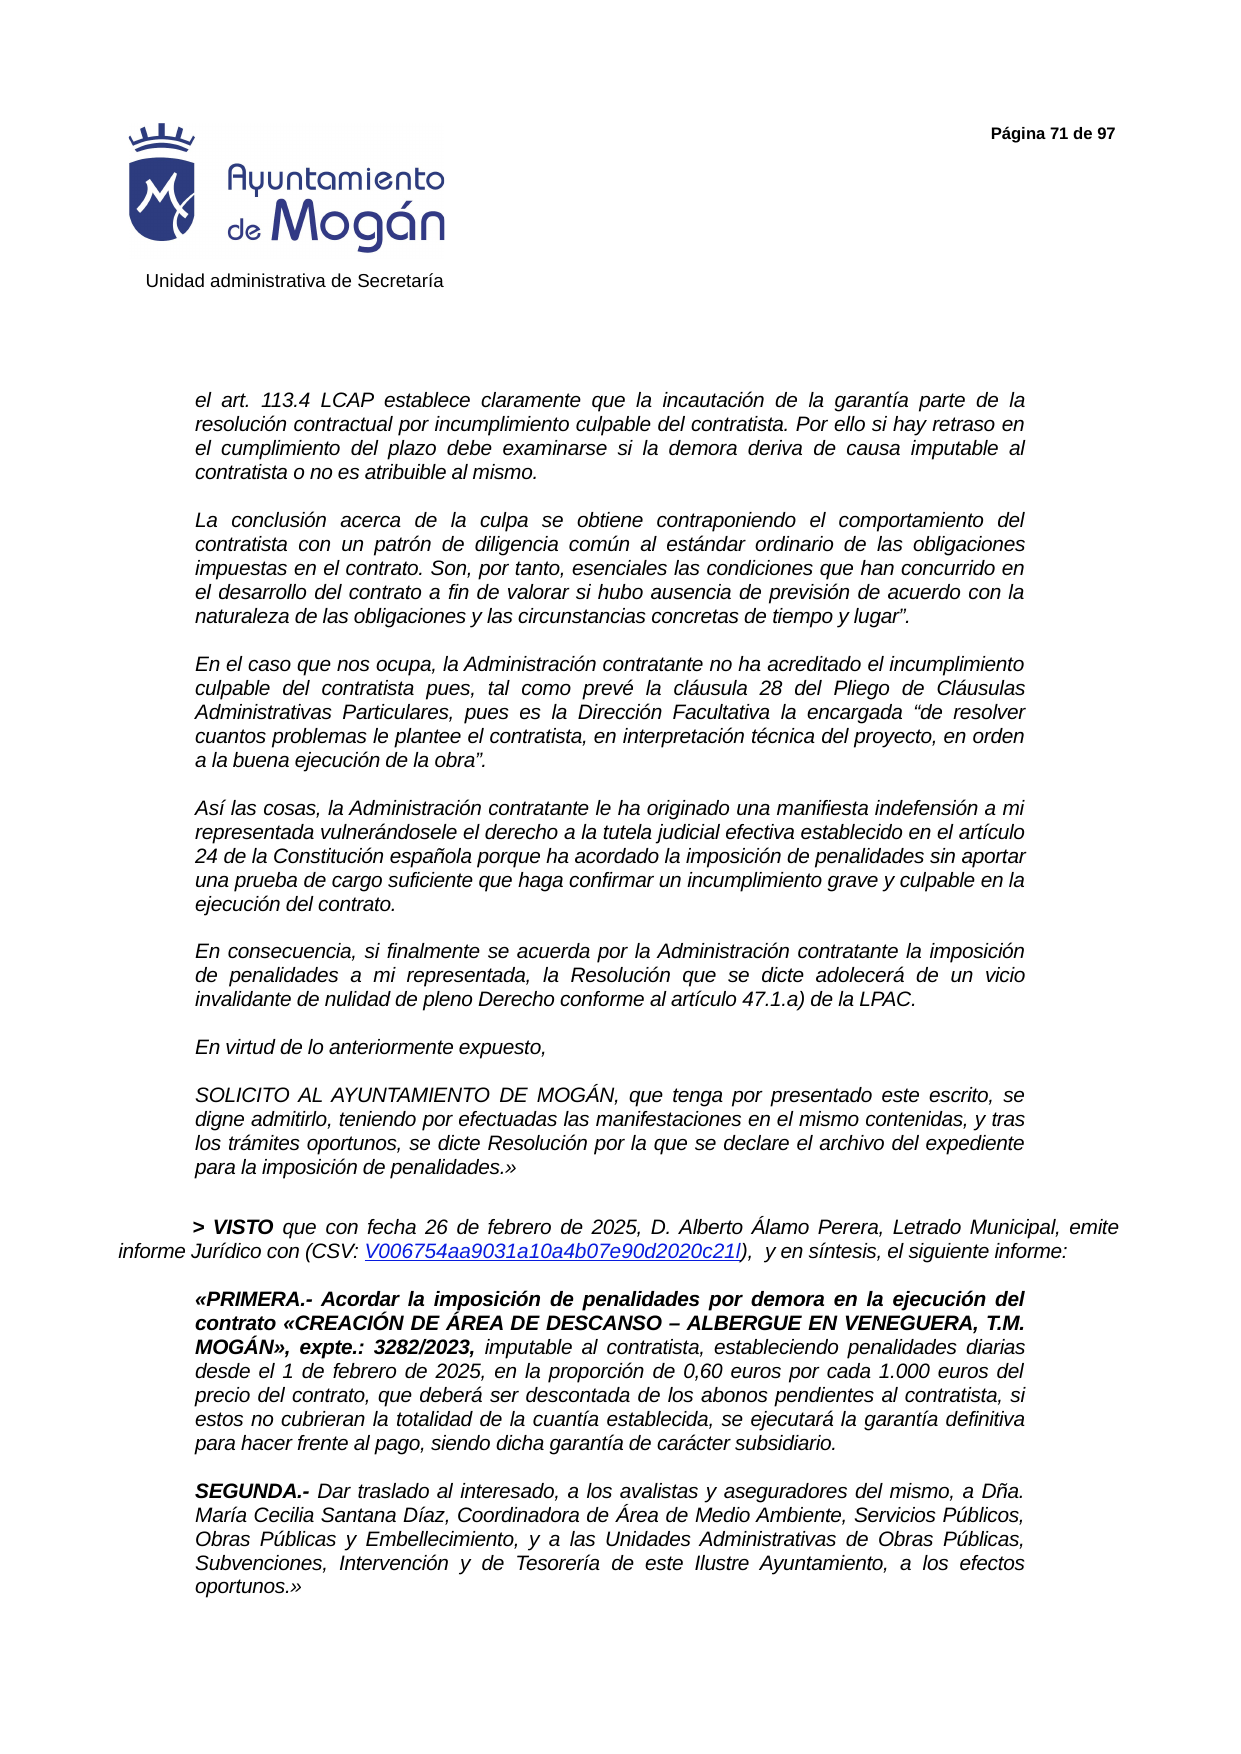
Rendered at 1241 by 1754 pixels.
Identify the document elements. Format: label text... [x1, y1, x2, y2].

text En consecuencia, si finalmente se acuerda por la Administración contratante la imposición de penalidades a mi representada, la Resolución que se dicte adolecerá de un vicio invalidante de nulidad de pleno Derecho conforme al artículo 47.1.a) de la LPAC. [195, 939, 1028, 1011]
text Así las cosas, la Administración contratante le ha originado una manifiesta indefensión a mi representada vulnerándosele el derecho a la tutela judicial efectiva establecido en el artículo 24 de la Constitución española porque ha acordado la imposición de penalidades sin aportar una prueba de cargo suficiente que haga confirmar un incumplimiento grave y culpable en la ejecución del contrato. [195, 796, 1028, 915]
picture [128, 123, 445, 259]
text > VISTO que con fecha 26 de febrero de 2025, D. Alberto Álamo Perera, Letrado Municipal, emite informe Jurídico con (CSV: V006754aa9031a10a4b07e90d2020c21l), y en síntesis, el siguiente informe: [118, 1215, 1122, 1263]
text SEGUNDA.- Dar traslado al interesado, a los avalistas y aseguradores del mismo, a Dña. María Cecilia Santana Díaz, Coordinadora de Área de Medio Ambiente, Servicios Públicos, Obras Públicas y Embellecimiento, y a las Unidades Administrativas de Obras Públicas, Subvenciones, Intervención y de Tesorería de este Ilustre Ayuntamiento, a los efectos oportunos.» [195, 1478, 1028, 1598]
text el art. 113.4 LCAP establece claramente que la incautación de la garantía parte de la resolución contractual por incumplimiento culpable del contratista. Por ello si hay retraso en el cumplimiento del plazo debe examinarse si la demora deriva de causa imputable al contratista o no es atribuible al mismo. [195, 388, 1028, 484]
text En virtud de lo anteriormente expuesto, [195, 1035, 1028, 1059]
text «PRIMERA.- Acordar la imposición de penalidades por demora en la ejecución del contrato «CREACIÓN DE ÁREA DE DESCANSO – ALBERGUE EN VENEGUERA, T.M. MOGÁN», expte.: 3282/2023, imputable al contratista, estableciendo penalidades diarias desde el 1 de febrero de 2025, en la proporción de 0,60 euros por cada 1.000 euros del precio del contrato, que deberá ser descontada de los abonos pendientes al contratista, si estos no cubrieran la totalidad de la cuantía establecida, se ejecutará la garantía definitiva para hacer frente al pago, siendo dicha garantía de carácter subsidiario. [195, 1287, 1028, 1454]
text La conclusión acerca de la culpa se obtiene contraponiendo el comportamiento del contratista con un patrón de diligencia común al estándar ordinario de las obligaciones impuestas en el contrato. Son, por tanto, esenciales las condiciones que han concurrido en el desarrollo del contrato a fin de valorar si hubo ausencia de previsión de acuerdo con la naturaleza de las obligaciones y las circunstancias concretas de tiempo y lugar”. [195, 508, 1028, 628]
text SOLICITO AL AYUNTAMIENTO DE MOGÁN, que tenga por presentado este escrito, se digne admitirlo, teniendo por efectuadas las manifestaciones en el mismo contenidas, y tras los trámites oportunos, se dicte Resolución por la que se declare el archivo del expediente para la imposición de penalidades.» [195, 1083, 1028, 1179]
text En el caso que nos ocupa, la Administración contratante no ha acreditado el incumplimiento culpable del contratista pues, tal como prevé la cláusula 28 del Pliego de Cláusulas Administrativas Particulares, pues es la Dirección Facultativa la encargada “de resolver cuantos problemas le plantee el contratista, en interpretación técnica del proyecto, en orden a la buena ejecución de la obra”. [195, 652, 1028, 772]
